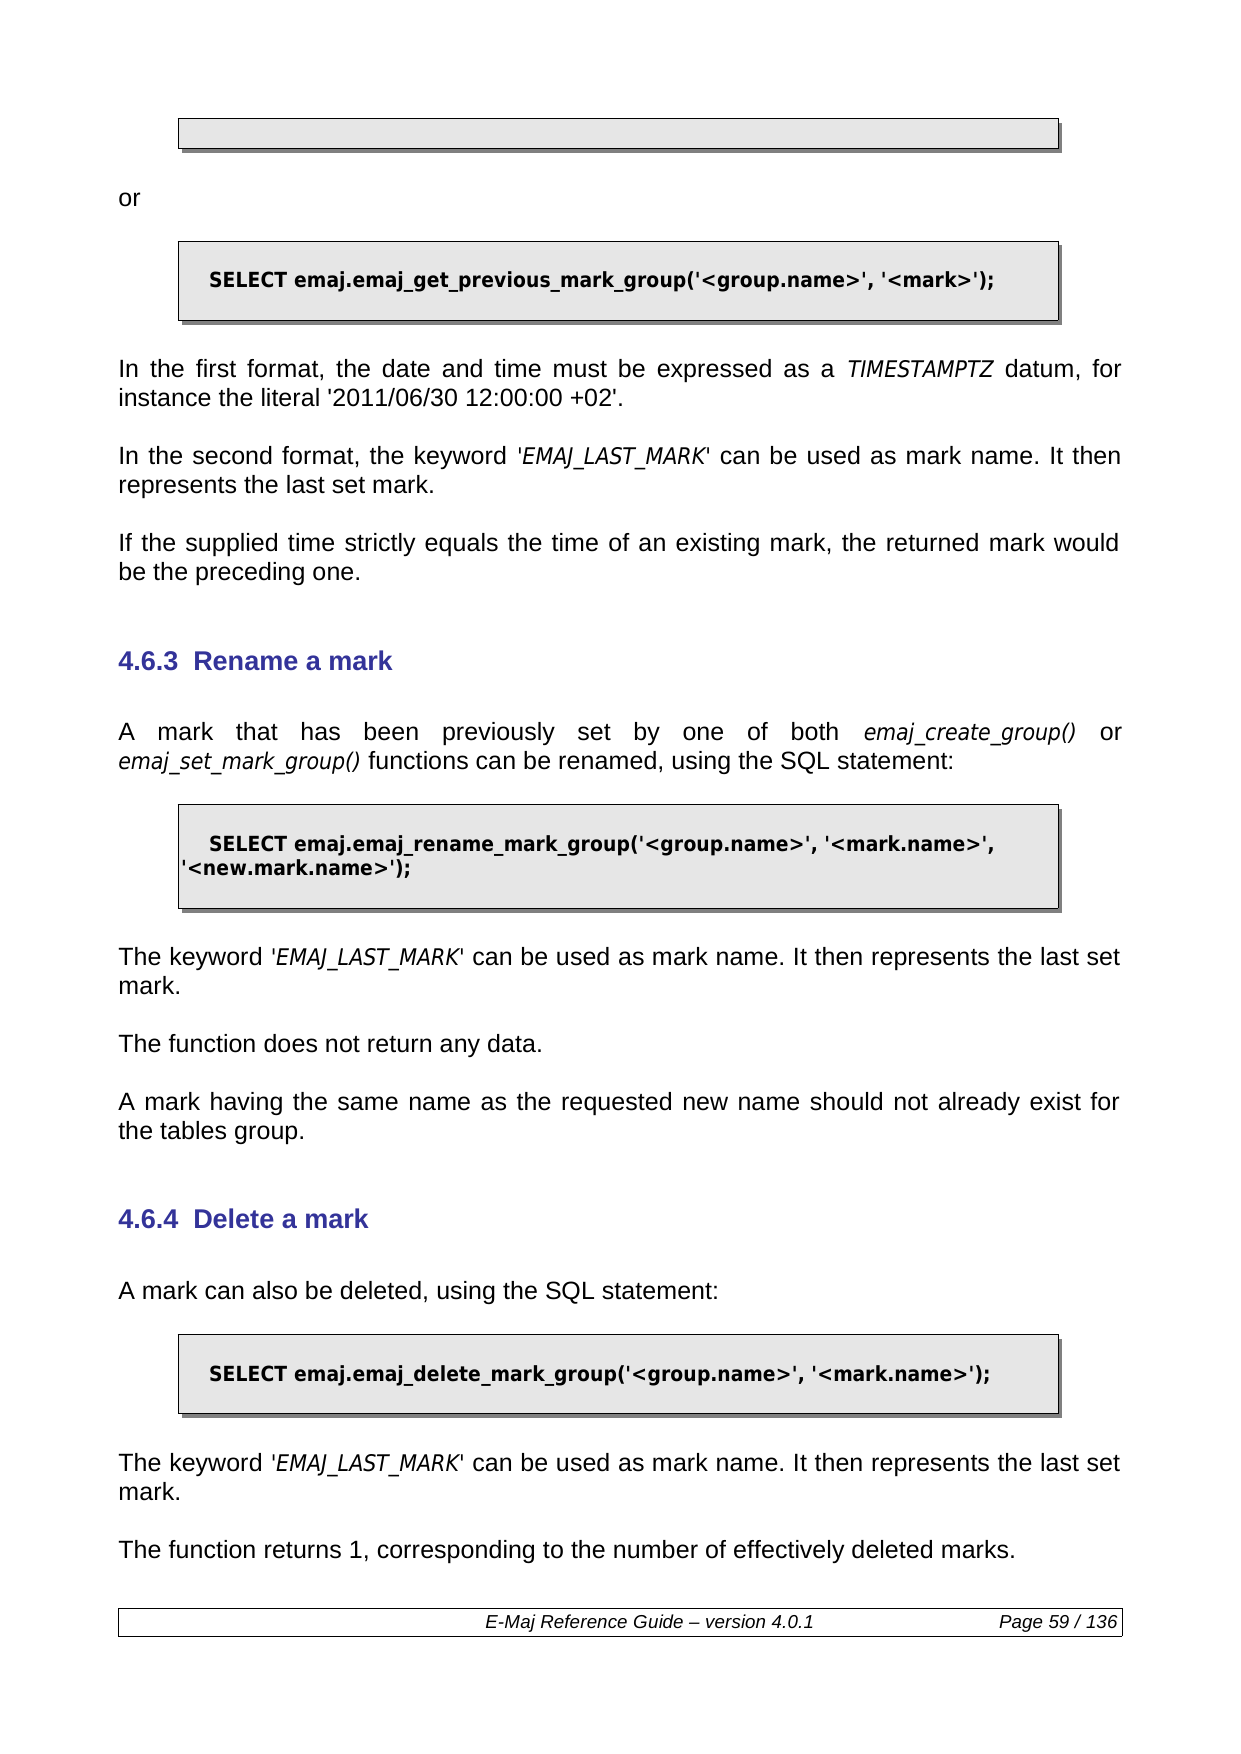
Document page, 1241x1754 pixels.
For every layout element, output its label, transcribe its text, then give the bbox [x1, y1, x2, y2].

text A mark that has been previously set by one of both emaj_create_group() or emaj_set_mark_group() functions can be renamed, using the SQL statement: [118, 717, 1122, 775]
text A mark having the same name as the requested new name should not already exist for the tables group. [118, 1087, 1122, 1145]
text A mark can also be deleted, using the SQL statement: [118, 1276, 1122, 1305]
text If the supplied time strictly equals the time of an existing mark, the returned mark would be the preceding one. [118, 528, 1122, 586]
text SELECT emaj.emaj_get_previous_mark_group('<group.name>', '<mark>'); [179, 265, 1058, 289]
text The function returns 1, corresponding to the number of effectively deleted marks. [118, 1534, 1122, 1564]
text or [118, 182, 1122, 211]
text The keyword 'EMAJ_LAST_MARK' can be used as mark name. It then represents the last set mark. [118, 1447, 1122, 1506]
text In the first format, the date and time must be expressed as a TIMESTAMPTZ datum, for instance the literal '2011/06/30 12:00:00 +02'. [118, 354, 1122, 412]
subtitle Delete a mark [118, 1203, 1122, 1234]
text The function does not return any data. [118, 1029, 1122, 1058]
text In the second format, the keyword 'EMAJ_LAST_MARK' can be used as mark name. It then represents the last set mark. [118, 441, 1122, 499]
text SELECT emaj.emaj_rename_mark_group('<group.name>', '<mark.name>', '<new.mark.name>'); [179, 829, 1058, 878]
text SELECT emaj.emaj_delete_mark_group('<group.name>', '<mark.name>'); [179, 1359, 1058, 1383]
subtitle Rename a mark [118, 644, 1122, 675]
text The keyword 'EMAJ_LAST_MARK' can be used as mark name. It then represents the last set mark. [118, 942, 1122, 1000]
